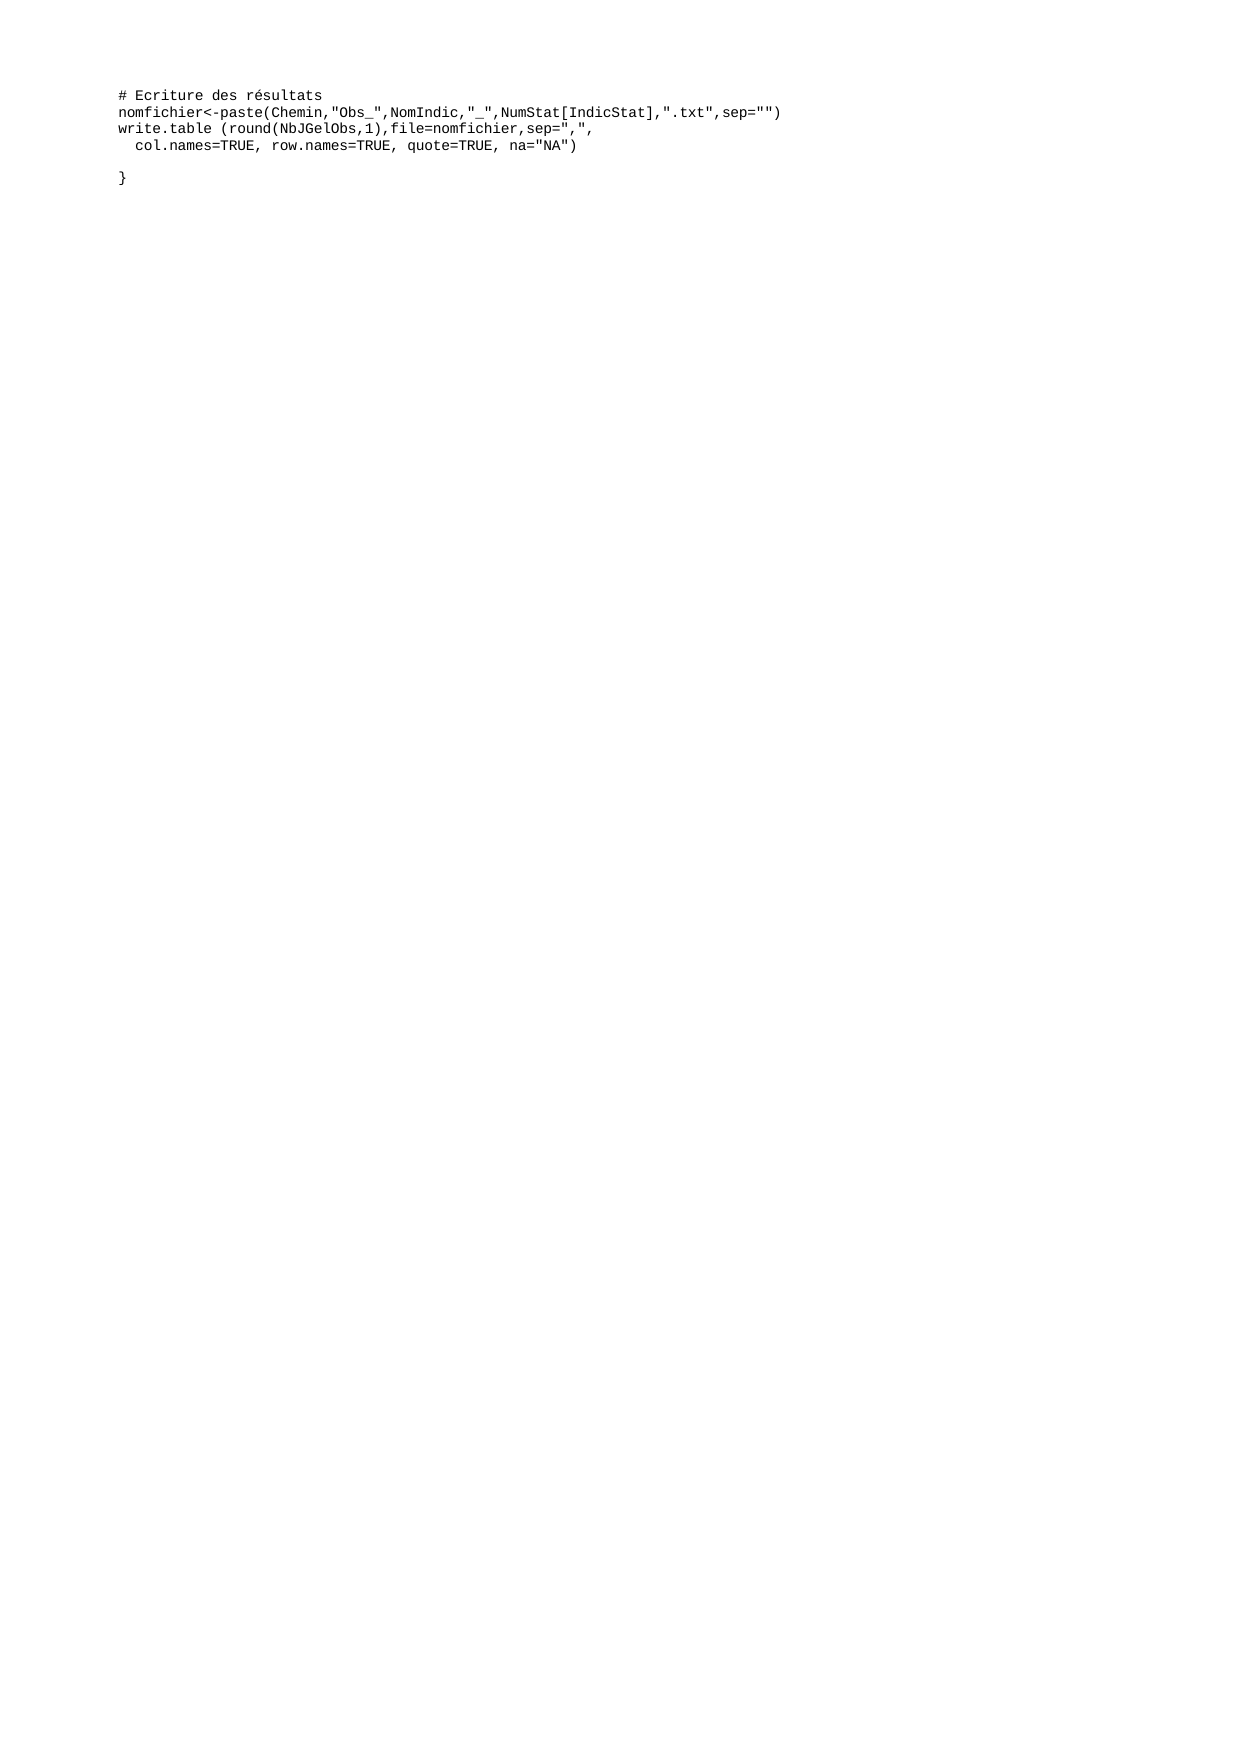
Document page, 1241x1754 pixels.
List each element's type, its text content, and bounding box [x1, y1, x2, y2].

text # Ecriture des résultats [118, 88, 1122, 105]
text } [118, 171, 1122, 187]
text col.names=TRUE, row.names=TRUE, quote=TRUE, na="NA") [118, 138, 1122, 154]
text nomfichier<-paste(Chemin,"Obs_",NomIndic,"_",NumStat[IndicStat],".txt",sep="") [118, 105, 1122, 121]
text write.table (round(NbJGelObs,1),file=nomfichier,sep=",", [118, 121, 1122, 138]
